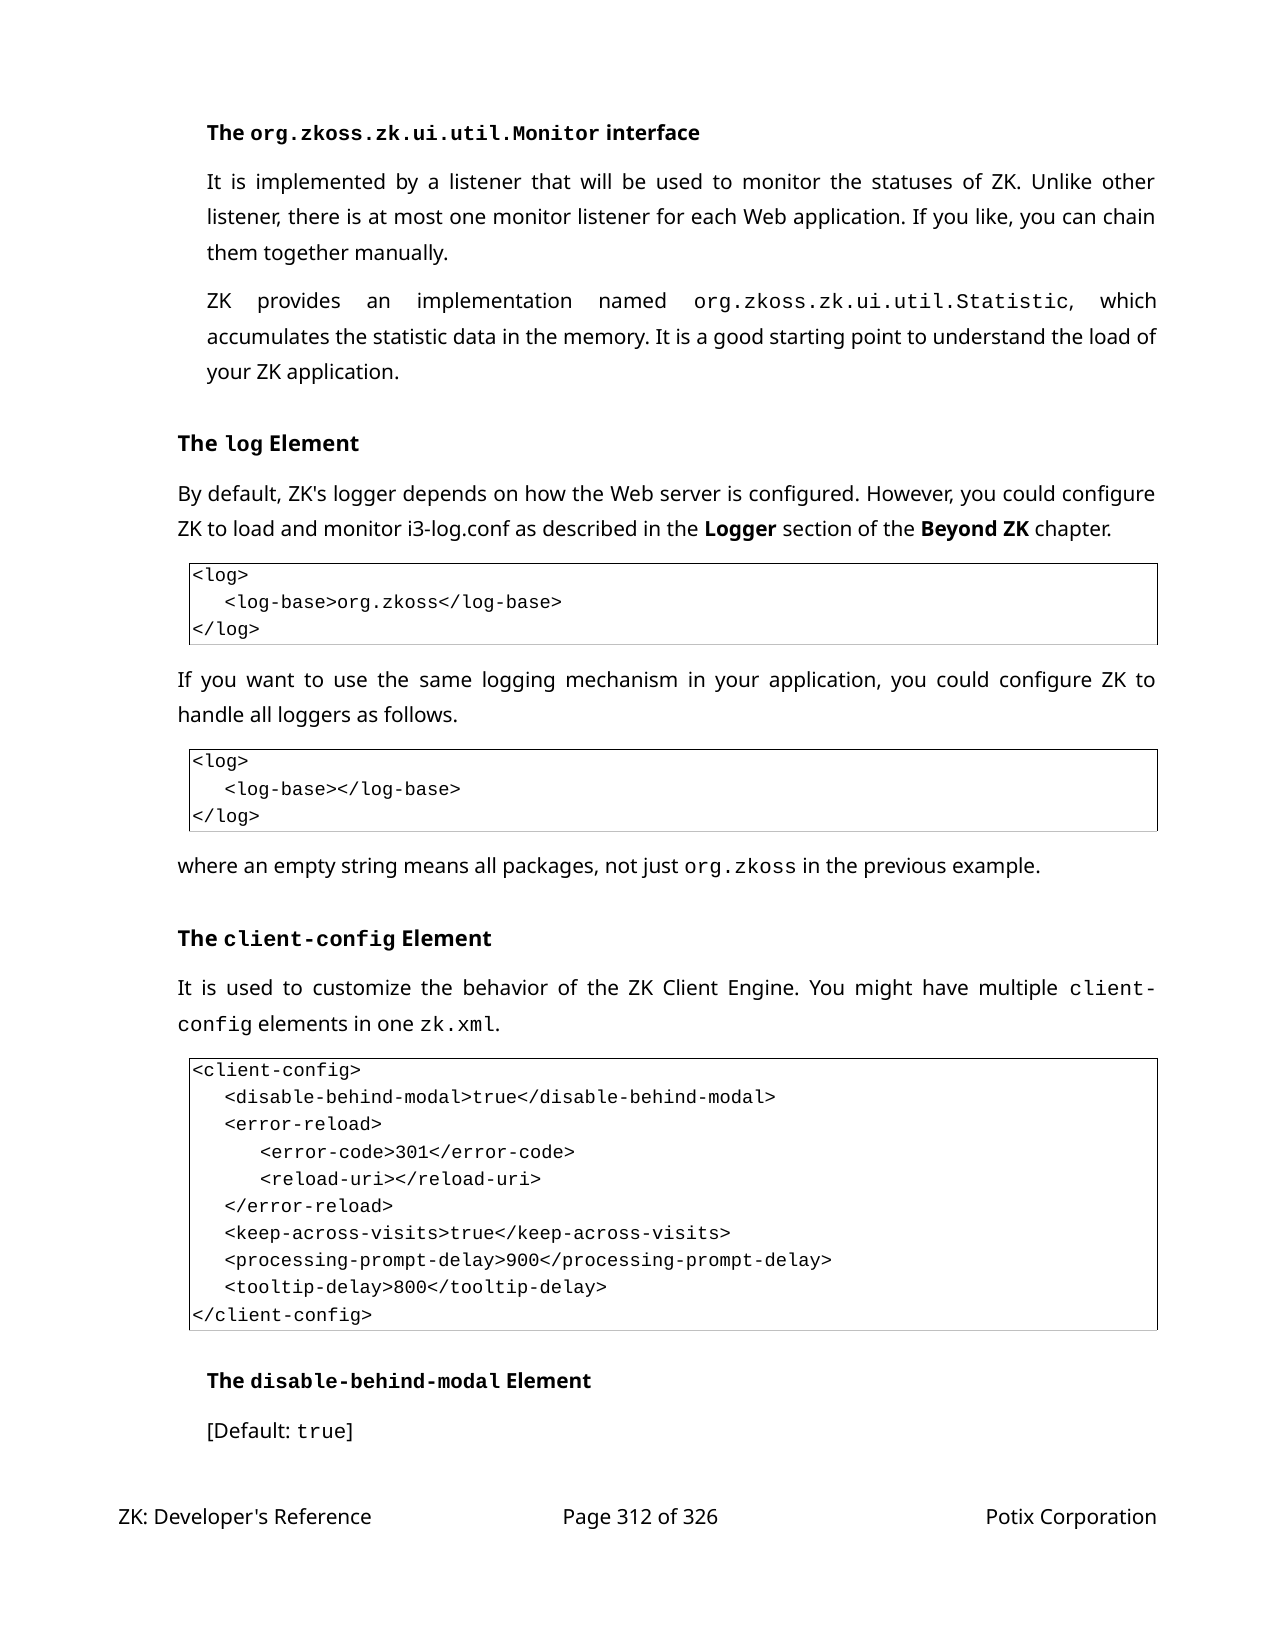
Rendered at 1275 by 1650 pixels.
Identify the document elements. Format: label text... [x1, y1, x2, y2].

text <log> [190, 564, 1157, 587]
text [Default: true] [207, 1416, 1157, 1444]
text <log> [190, 750, 1157, 773]
text <disable-behind-modal>true</disable-behind-modal> [190, 1085, 1157, 1109]
text </error-reload> [190, 1194, 1157, 1218]
text If you want to use the same logging mechanism in your application, you could configure ZK to handle all loggers as follows. [177, 665, 1157, 728]
text <reload-uri></reload-uri> [190, 1167, 1157, 1191]
text <log-base>org.zkoss</log-base> [190, 590, 1157, 614]
subtitle The client-config Element [177, 922, 1157, 953]
text <tooltip-delay>800</tooltip-delay> [190, 1275, 1157, 1300]
text <processing-prompt-delay>900</processing-prompt-delay> [190, 1248, 1157, 1272]
text It is implemented by a listener that will be used to monitor the statuses of ZK. Unlike other listener, there is at most one monitor listener for each Web application. If you like, you can chain them together manually. [207, 167, 1157, 266]
text <log-base></log-base> [190, 776, 1157, 801]
subtitle The log Element [177, 428, 1157, 458]
text </log> [190, 803, 1157, 831]
text By default, ZK's logger depends on how the Web server is configured. However, you could configure ZK to load and monitor i3-log.conf as described in the Logger section of the Beyond ZK chapter. [177, 479, 1157, 542]
text <client-config> [190, 1059, 1157, 1082]
text <keep-across-visits>true</keep-across-visits> [190, 1221, 1157, 1245]
text </client-config> [190, 1303, 1157, 1330]
subtitle The org.zkoss.zk.ui.util.Monitor interface [207, 118, 1157, 147]
text </log> [190, 617, 1157, 644]
text <error-reload> [190, 1112, 1157, 1137]
text <error-code>301</error-code> [190, 1139, 1157, 1164]
text ZK provides an implementation named org.zkoss.zk.ui.util.Statistic, which accumulates the statistic data in the memory. It is a good starting point to understand the load of your ZK application. [207, 287, 1157, 386]
text It is used to customize the behavior of the ZK Client Engine. You might have multiple client-config elements in one zk.xml. [177, 973, 1157, 1037]
text where an empty string means all packages, not just org.zkoss in the previous example. [177, 851, 1157, 880]
subtitle The disable-behind-modal Element [207, 1367, 1157, 1395]
